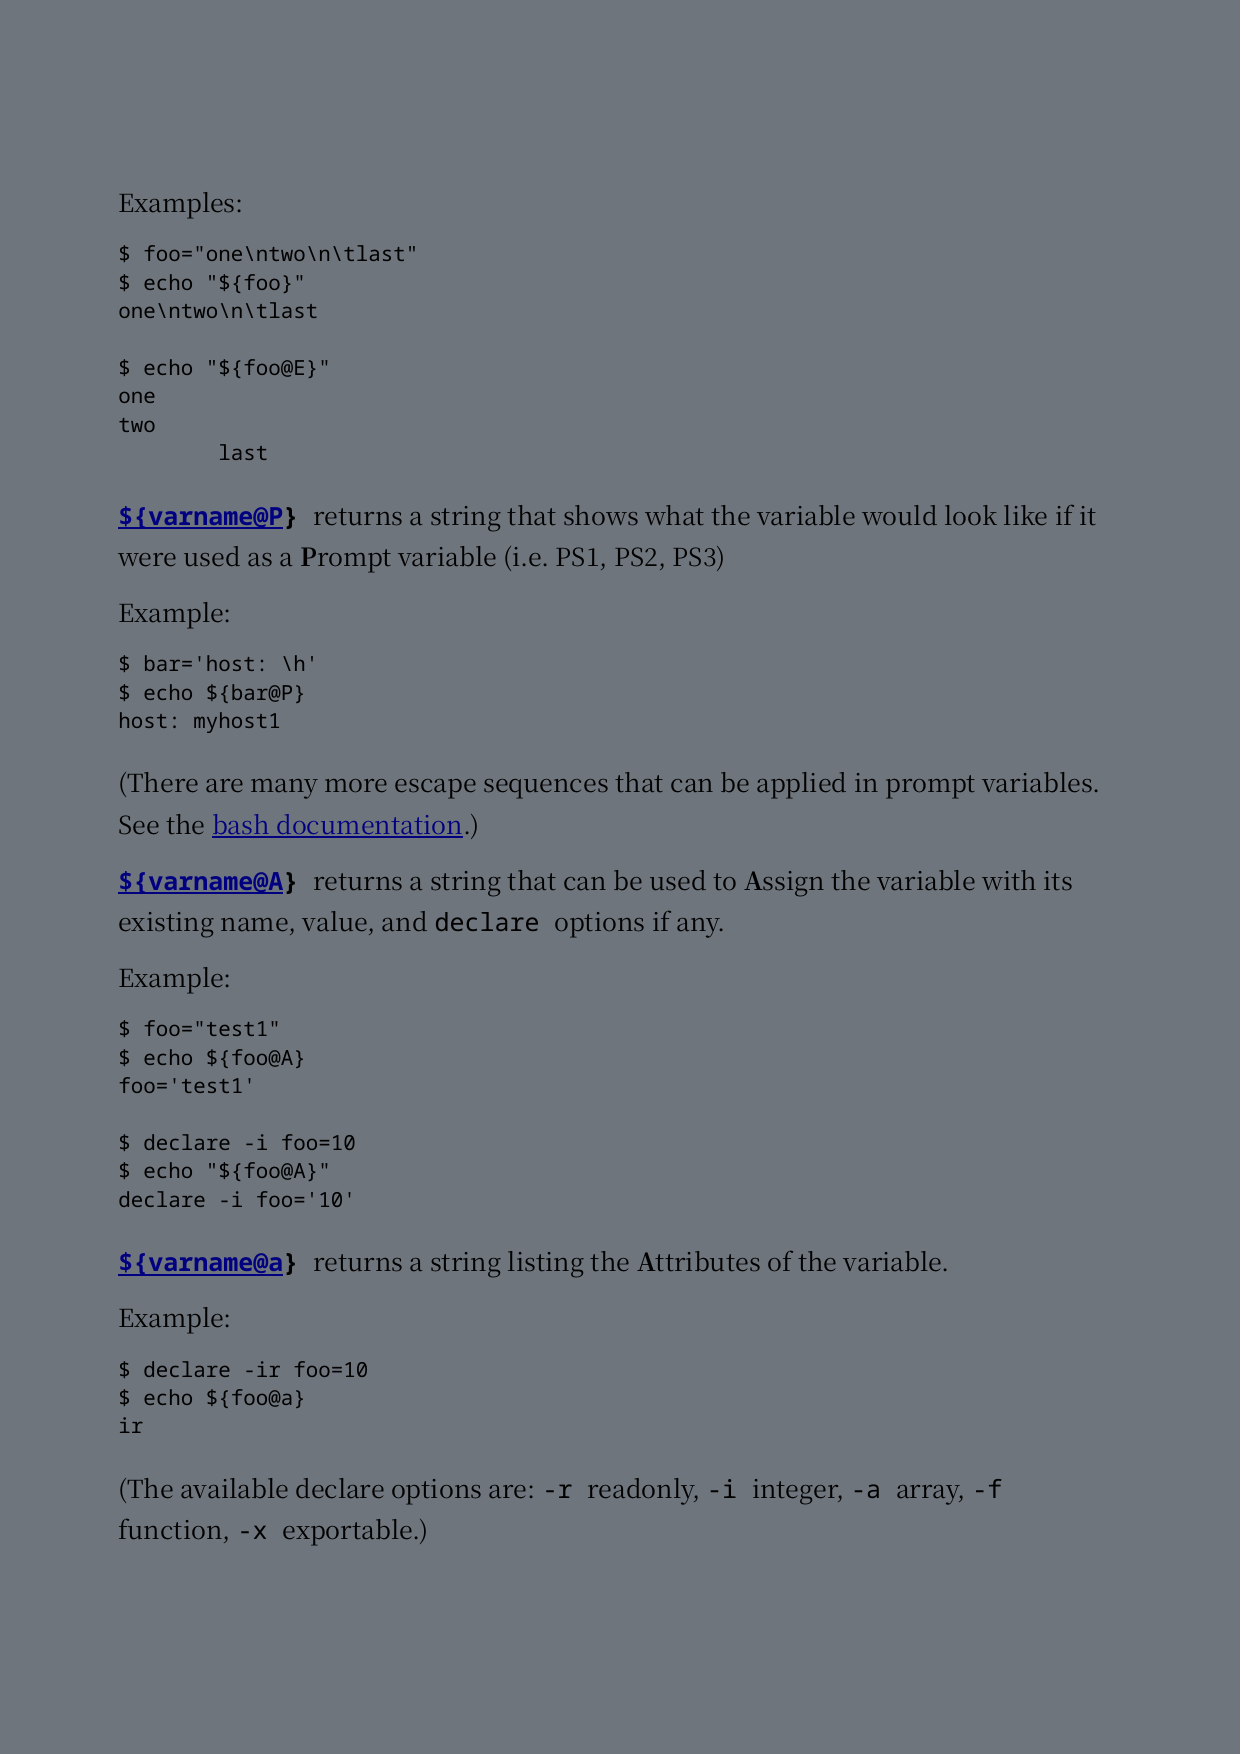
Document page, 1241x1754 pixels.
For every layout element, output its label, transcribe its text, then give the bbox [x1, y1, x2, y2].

text $ echo "${foo}" [118, 268, 1122, 296]
text Example: [118, 958, 1122, 994]
text Example: [118, 593, 1122, 629]
text one\ntwo\n\tlast [118, 296, 1122, 325]
text ${varname@A} returns a string that can be used to Assign the variable with its existing name, value, and declare options if any. [118, 861, 1122, 939]
text ${varname@P} returns a string that shows what the variable would look like if it were used as a Prompt variable (i.e. PS1, PS2, PS3) [118, 496, 1122, 574]
text Examples: [118, 183, 1122, 219]
text two [118, 410, 1122, 438]
text $ bar='host: \h' [118, 649, 1122, 678]
text $ echo "${foo@E}" [118, 353, 1122, 382]
text $ echo ${bar@P} [118, 678, 1122, 706]
text (There are many more escape sequences that can be applied in prompt variables. See the bash documentation.) [118, 764, 1122, 841]
text declare -i foo='10' [118, 1185, 1122, 1213]
text Example: [118, 1299, 1122, 1335]
text (The available declare options are: -r readonly, -i integer, -a array, -f function, -x exportable.) [118, 1469, 1122, 1547]
text one [118, 382, 1122, 410]
text $ echo "${foo@A}" [118, 1157, 1122, 1185]
text $ declare -i foo=10 [118, 1128, 1122, 1157]
text $ foo="one\ntwo\n\tlast" [118, 239, 1122, 268]
text host: myhost1 [118, 706, 1122, 735]
text foo='test1' [118, 1071, 1122, 1100]
text last [118, 438, 1122, 467]
text $ foo="test1" [118, 1014, 1122, 1043]
text $ declare -ir foo=10 [118, 1355, 1122, 1383]
text ${varname@a} returns a string listing the Attributes of the variable. [118, 1243, 1122, 1279]
text ir [118, 1412, 1122, 1440]
text $ echo ${foo@a} [118, 1383, 1122, 1412]
text $ echo ${foo@A} [118, 1043, 1122, 1071]
